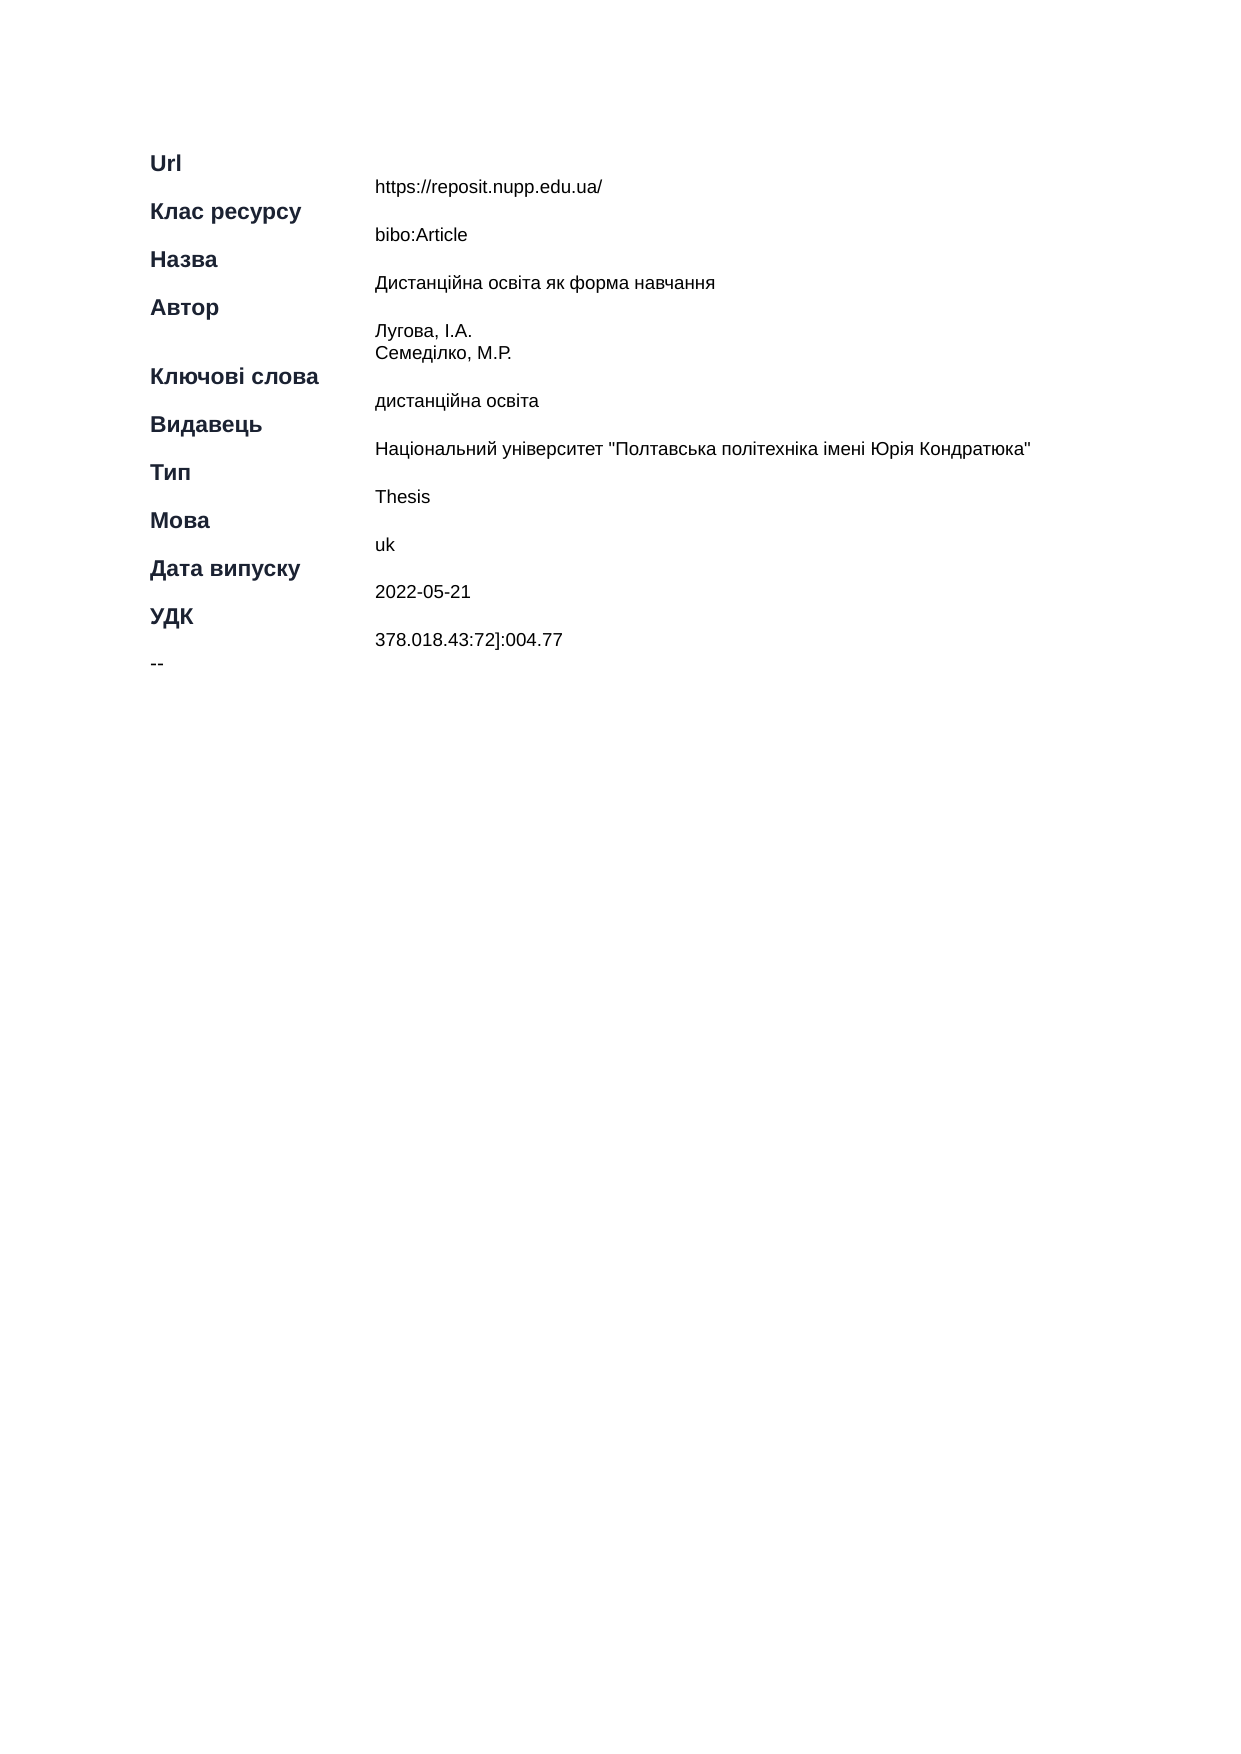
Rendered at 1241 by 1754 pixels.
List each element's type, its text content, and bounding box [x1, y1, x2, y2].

text Тип [150, 459, 1090, 485]
text 2022-05-21 [375, 581, 1090, 603]
text uk [375, 533, 1090, 555]
text Клас ресурсу [150, 198, 1090, 224]
text 378.018.43:72]:004.77 [375, 629, 1090, 651]
text Видавець [150, 411, 1090, 437]
text Лугова, І.А. [375, 320, 1090, 342]
text Семеділко, М.Р. [375, 342, 1090, 363]
text -- [150, 651, 1090, 675]
text Назва [150, 246, 1090, 272]
text УДК [150, 603, 1090, 629]
text дистанційна освіта [375, 389, 1090, 411]
text Url [150, 150, 1090, 176]
text Автор [150, 294, 1090, 320]
text Ключові слова [150, 363, 1090, 389]
text Мова [150, 507, 1090, 533]
text Дистанційна освіта як форма навчання [375, 272, 1090, 294]
text Національний університет "Полтавська політехніка імені Юрія Кондратюка" [375, 437, 1090, 459]
text Дата випуску [150, 555, 1090, 581]
text Thesis [375, 485, 1090, 507]
text bibo:Article [375, 224, 1090, 246]
text https://reposit.nupp.edu.ua/ [375, 176, 1090, 198]
